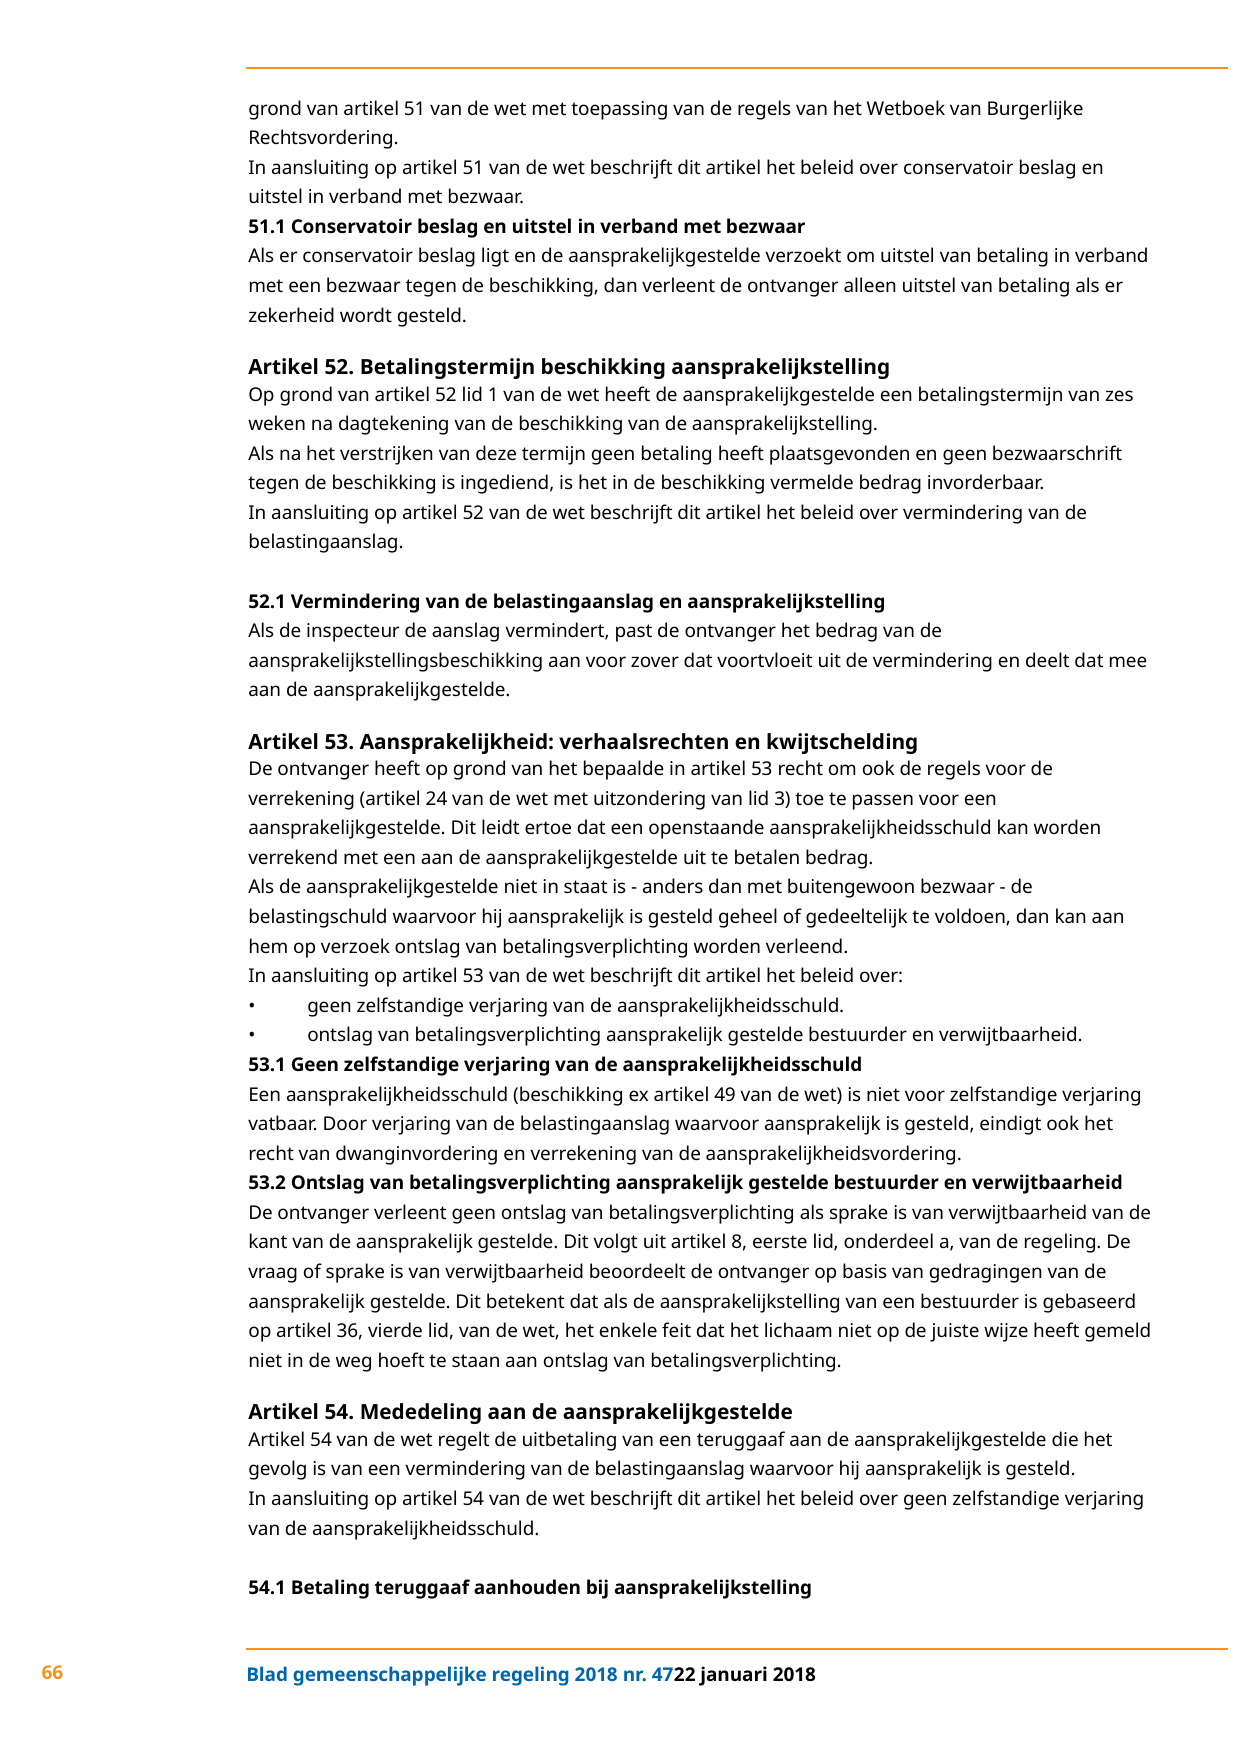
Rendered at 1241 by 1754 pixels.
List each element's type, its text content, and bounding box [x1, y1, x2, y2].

text 54.1 Betaling teruggaaf aanhouden bij aansprakelijkstelling [248, 1574, 1152, 1599]
text Artikel 54. Mededeling aan de aansprakelijkgestelde [248, 1397, 1152, 1426]
picture [41, 47, 231, 172]
text De ontvanger heeft op grond van het bepaalde in artikel 53 recht om ook de regels voor de verrekening (artikel 24 van de wet met uitzondering van lid 3) toe te passen voor een aansprakelijkgestelde. Dit leidt ertoe dat een openstaande aansprakelijkheidsschuld kan worden verrekend met een aan de aansprakelijkgestelde uit te betalen bedrag. [248, 755, 1152, 870]
text Als de aansprakelijkgestelde niet in staat is - anders dan met buitengewoon bezwaar - de belastingschuld waarvoor hij aansprakelijk is gesteld geheel of gedeeltelijk te voldoen, dan kan aan hem op verzoek ontslag van betalingsverplichting worden verleend. [248, 874, 1152, 959]
text De ontvanger verleent geen ontslag van betalingsverplichting als sprake is van verwijtbaarheid van de kant van de aansprakelijk gestelde. Dit volgt uit artikel 8, eerste lid, onderdeel a, van de regeling. De vraag of sprake is van verwijtbaarheid beoordeelt de ontvanger op basis van gedragingen van de aansprakelijk gestelde. Dit betekent dat als de aansprakelijkstelling van een bestuurder is gebaseerd op artikel 36, vierde lid, van de wet, het enkele feit dat het lichaam niet op de juiste wijze heeft gemeld niet in de weg hoeft te staan aan ontslag van betalingsverplichting. [248, 1199, 1152, 1373]
text In aansluiting op artikel 53 van de wet beschrijft dit artikel het beleid over: [248, 962, 1152, 988]
text 52.1 Vermindering van de belastingaanslag en aansprakelijkstelling [248, 588, 1152, 613]
list ontslag van betalingsverplichting aansprakelijk gestelde bestuurder en verwijtbaarheid. [248, 1022, 1152, 1047]
text Een aansprakelijkheidsschuld (beschikking ex artikel 49 van de wet) is niet voor zelfstandige verjaring vatbaar. Door verjaring van de belastingaanslag waarvoor aansprakelijk is gesteld, eindigt ook het recht van dwanginvordering en verrekening van de aansprakelijkheidsvordering. [248, 1081, 1152, 1166]
text Als er conservatoir beslag ligt en de aansprakelijkgestelde verzoekt om uitstel van betaling in verband met een bezwaar tegen de beschikking, dan verleent de ontvanger alleen uitstel van betaling als er zekerheid wordt gesteld. [248, 243, 1152, 328]
text 53.1 Geen zelfstandige verjaring van de aansprakelijkheidsschuld [248, 1051, 1152, 1077]
text 51.1 Conservatoir beslag en uitstel in verband met bezwaar [248, 213, 1152, 239]
text Als na het verstrijken van deze termijn geen betaling heeft plaatsgevonden en geen bezwaarschrift tegen de beschikking is ingediend, is het in de beschikking vermelde bedrag invorderbaar. [248, 440, 1152, 495]
list geen zelfstandige verjaring van de aansprakelijkheidsschuld. [248, 992, 1152, 1018]
text Artikel 54 van de wet regelt de uitbetaling van een teruggaaf aan de aansprakelijkgestelde die het gevolg is van een vermindering van de belastingaanslag waarvoor hij aansprakelijk is gesteld. [248, 1426, 1152, 1481]
text In aansluiting op artikel 51 van de wet beschrijft dit artikel het beleid over conservatoir beslag en uitstel in verband met bezwaar. [248, 154, 1152, 209]
text 53.2 Ontslag van betalingsverplichting aansprakelijk gestelde bestuurder en verwijtbaarheid [248, 1169, 1152, 1195]
text Op grond van artikel 52 lid 1 van de wet heeft de aansprakelijkgestelde een betalingstermijn van zes weken na dagtekening van de beschikking van de aansprakelijkstelling. [248, 381, 1152, 436]
text Artikel 53. Aansprakelijkheid: verhaalsrechten en kwijtschelding [248, 727, 1152, 755]
text Als de inspecteur de aanslag vermindert, past de ontvanger het bedrag van de aansprakelijkstellingsbeschikking aan voor zover dat voortvloeit uit de vermindering en deelt dat mee aan de aansprakelijkgestelde. [248, 617, 1152, 702]
text Artikel 52. Betalingstermijn beschikking aansprakelijkstelling [248, 352, 1152, 381]
text In aansluiting op artikel 54 van de wet beschrijft dit artikel het beleid over geen zelfstandige verjaring van de aansprakelijkheidsschuld. [248, 1485, 1152, 1540]
text In aansluiting op artikel 52 van de wet beschrijft dit artikel het beleid over vermindering van de belastingaanslag. [248, 499, 1152, 554]
text grond van artikel 51 van de wet met toepassing van de regels van het Wetboek van Burgerlijke Rechtsvordering. [248, 95, 1152, 150]
